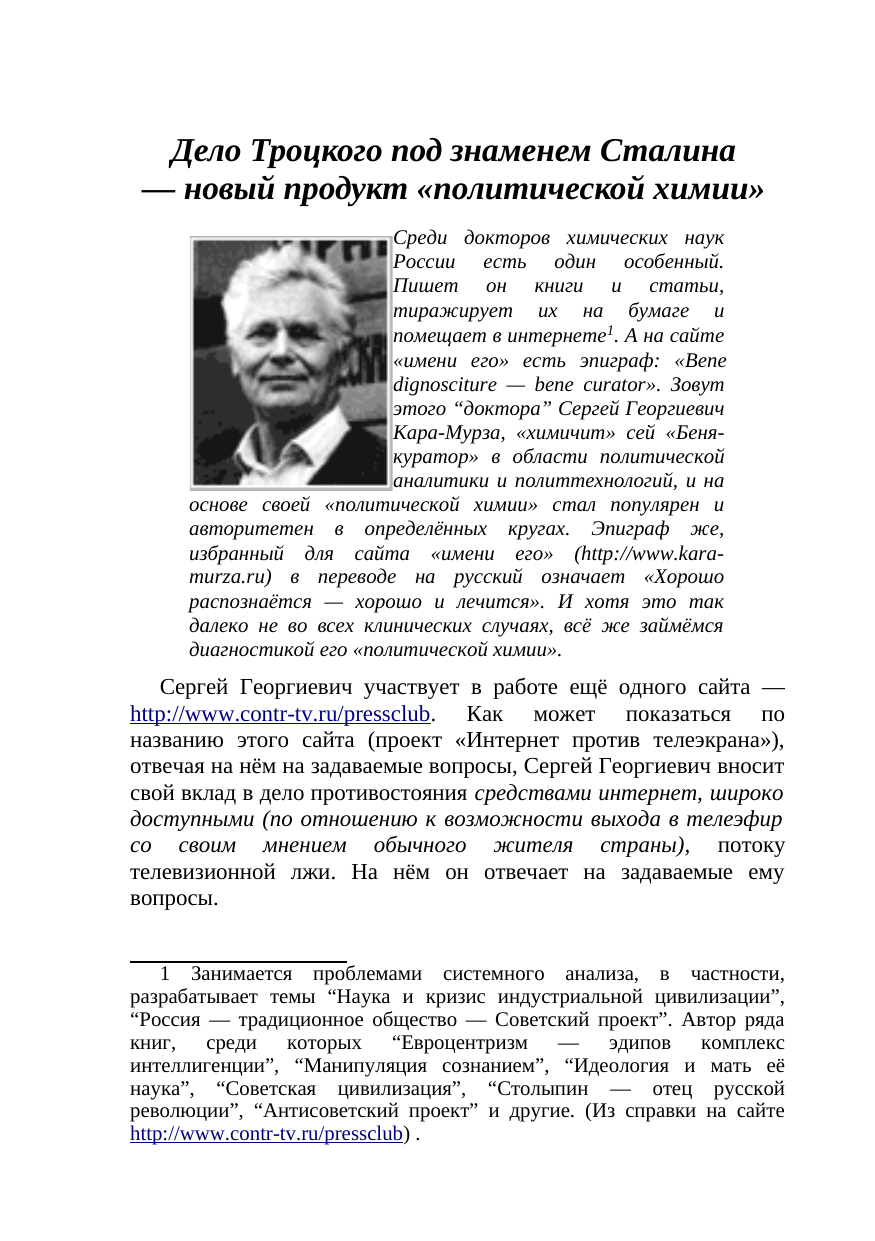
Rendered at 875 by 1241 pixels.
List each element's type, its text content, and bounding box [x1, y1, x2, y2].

text Среди докторов химических наук России есть один особенный. Пишет он книги и статьи, тиражирует их на бумаге и помещает в интернете. А на сайте «имени его» есть эпиграф: «Bene dignosciture — bene curator». Зовут этого “доктора” Сергей Георгиевич Кара-Мурза, «хими­чит» сей «Бе­ня-куратор» в облас­ти политической аналитики и политтехнологий, и на основе своей «политической химии» стал популярен и авторитетен в определённых кругах. Эпиграф же, избранный для сайта «имени его» (http://www.kara-murza.ru) в переводе на русский означает «Хорошо распознаётся — хорошо и лечится». И хотя это так далеко не во всех клинических случаях, всё же займёмся диагностикой его «политической химии». [189, 225, 726, 661]
text Сергей Георгиевич участвует в работе ещё одного сайта — http://www.contr-tv.ru/pressclub. Как может показаться по названию этого сайта (проект «Интернет против телеэкрана»), отвечая на нём на задаваемые вопросы, Сергей Георгиевич вносит свой вклад в дело противостояния средствами интернет, широко доступными (по отношению к возможности выхода в телеэфир со своим мнением обычного жителя страны), потоку телевизионной лжи. На нём он отвечает на задаваемые ему вопросы. [130, 673, 786, 910]
subtitle Дело Троцкого под знаменем Сталина — новый продукт «политической химии» [130, 130, 786, 207]
text Занимается проблемами системного анализа, в частности, разрабатывает темы “Наука и кризис индустриальной цивилизации”, “Россия — традиционное общество — Советский проект”. Автор ряда книг, среди которых “Евроцентризм — эдипов комплекс интеллигенции”, “Манипуляция сознанием”, “Идеология и мать её наука”, “Советская цивилизация”, “Столыпин — отец русской революции”, “Антисоветский проект” и другие. (Из справки на сайте http://www.contr-tv.ru/pressclub) . [130, 962, 786, 1145]
